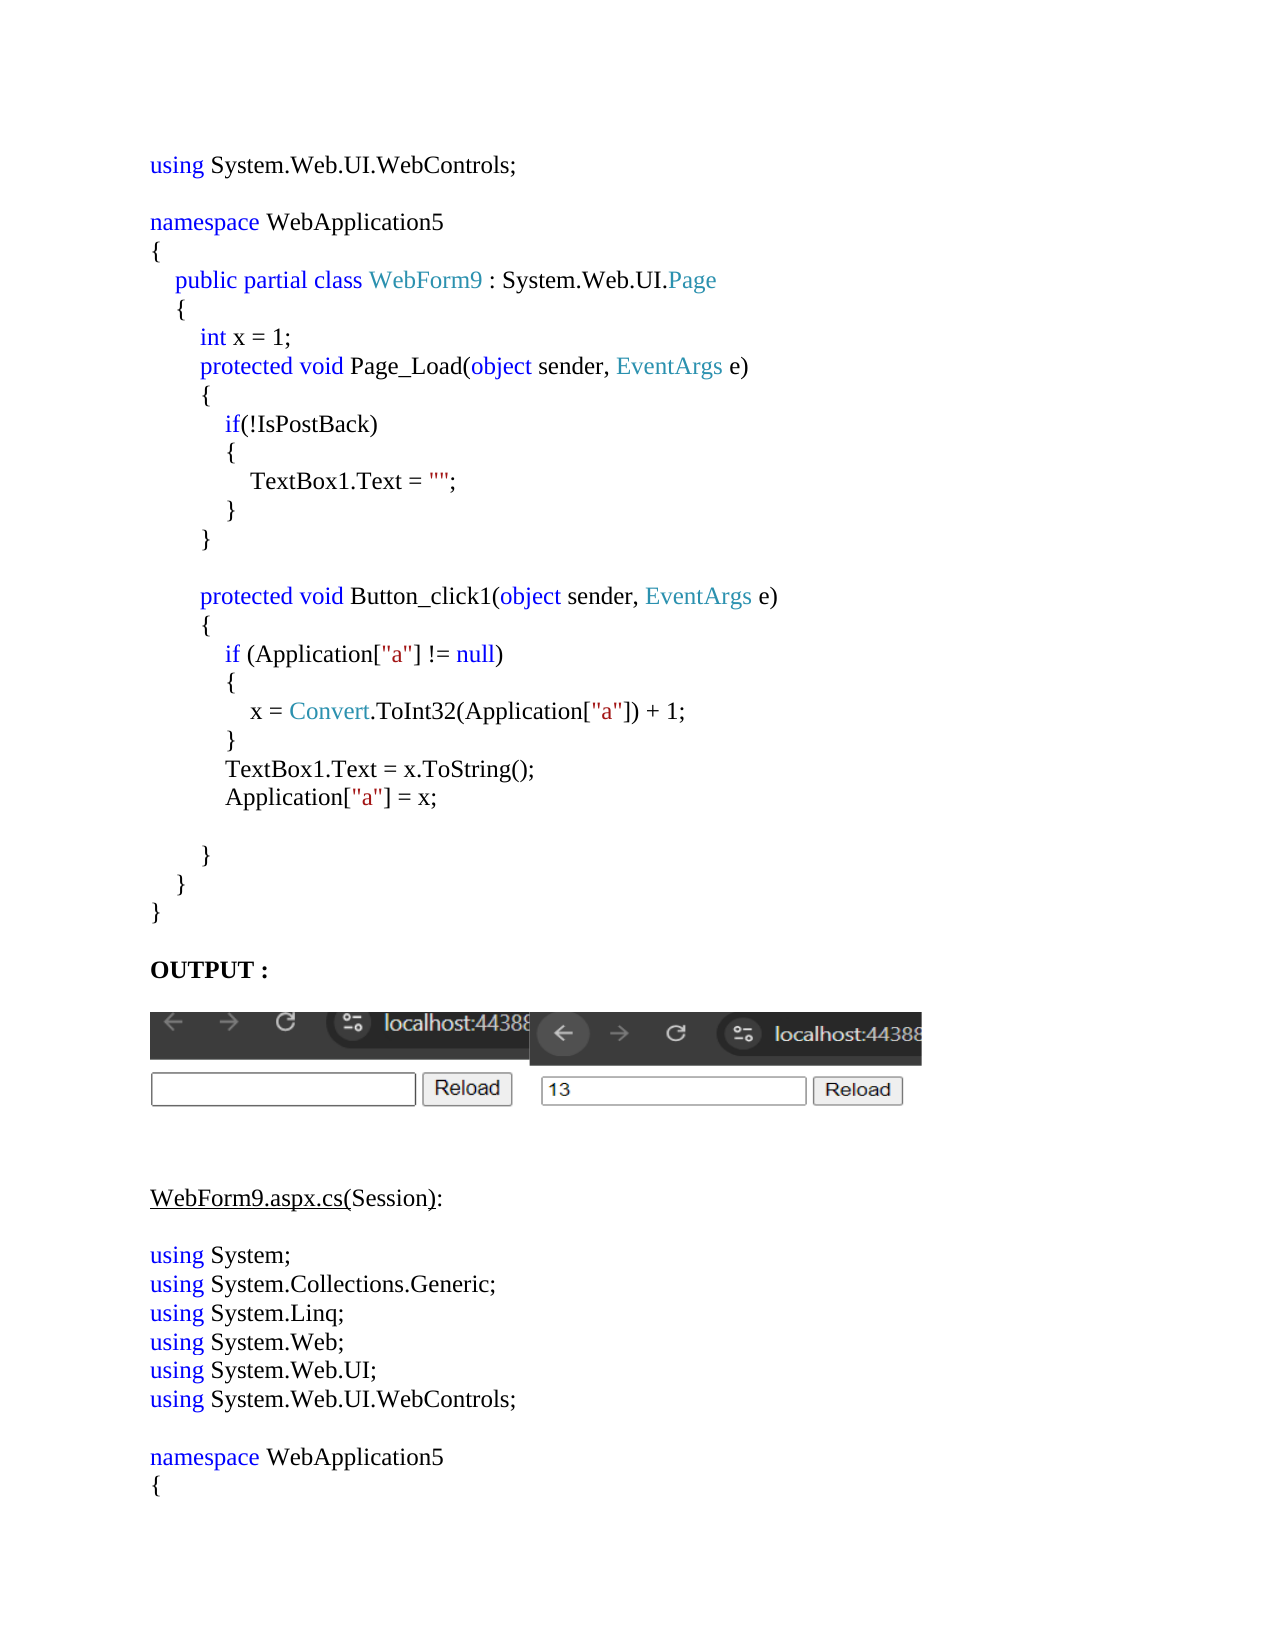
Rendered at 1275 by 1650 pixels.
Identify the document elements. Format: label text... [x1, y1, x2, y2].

text protected void Page_Load(object sender, EventArgs e) [150, 351, 1125, 380]
text { [150, 380, 1125, 409]
text using System.Web.UI.WebControls; [150, 1384, 1125, 1413]
text TextBox1.Text = ""; [150, 466, 1125, 495]
text } [150, 524, 1125, 552]
text if(!IsPostBack) [150, 409, 1125, 437]
text { [150, 236, 1125, 265]
text TextBox1.Text = x.ToString(); [150, 754, 1125, 782]
text using System.Web; [150, 1327, 1125, 1355]
text using System.Linq; [150, 1298, 1125, 1327]
text int x = 1; [150, 322, 1125, 351]
text using System.Collections.Generic; [150, 1269, 1125, 1298]
text { [150, 667, 1125, 696]
text if (Application["a"] != null) [150, 639, 1125, 667]
text } [150, 869, 1125, 897]
text using System.Web.UI; [150, 1355, 1125, 1384]
text } [150, 840, 1125, 869]
text WebForm9.aspx.cs(Session): [150, 1183, 1125, 1212]
text { [150, 610, 1125, 639]
text namespace WebApplication5 [150, 1442, 1125, 1470]
text OUTPUT : [150, 955, 1125, 984]
text } [150, 725, 1125, 754]
text { [150, 437, 1125, 466]
text Application["a"] = x; [150, 782, 1125, 811]
text public partial class WebForm9 : System.Web.UI.Page [150, 265, 1125, 294]
text protected void Button_click1(object sender, EventArgs e) [150, 581, 1125, 610]
text using System; [150, 1240, 1125, 1269]
text { [150, 294, 1125, 322]
text } [150, 495, 1125, 524]
text { [150, 1470, 1125, 1499]
text namespace WebApplication5 [150, 207, 1125, 236]
text using System.Web.UI.WebControls; [150, 150, 1125, 179]
text x = Convert.ToInt32(Application["a"]) + 1; [150, 696, 1125, 725]
text } [150, 897, 1125, 926]
